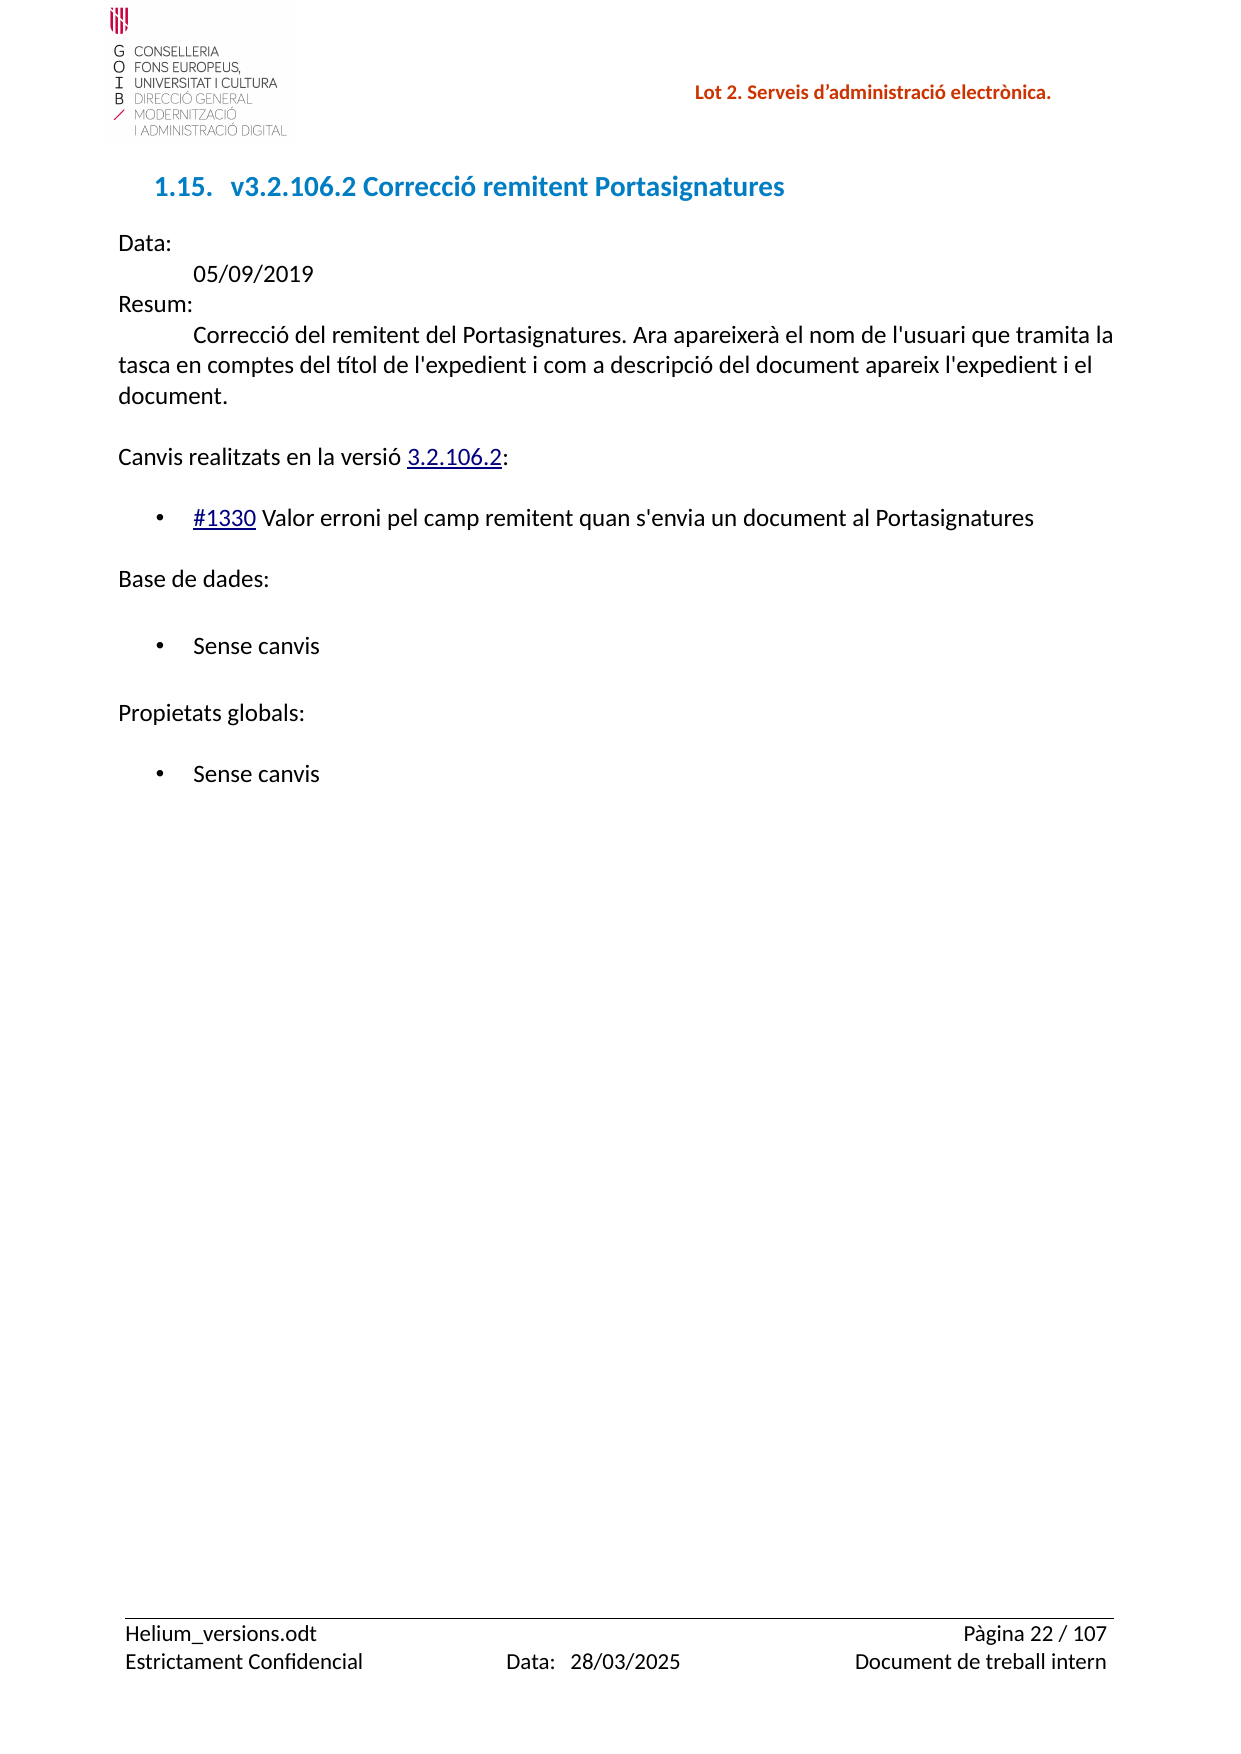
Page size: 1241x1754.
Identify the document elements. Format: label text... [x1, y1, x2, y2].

text Base de dades: [118, 563, 1122, 594]
list Sense canvis [156, 630, 1122, 661]
subtitle v3.2.106.2 Correcció remitent Portasignatures [153, 168, 1122, 204]
text 05/09/2019 [118, 258, 1122, 289]
text Correcció del remitent del Portasignatures. Ara apareixerà el nom de l'usuari que tramita la tasca en comptes del títol de l'expedient i com a descripció del document apareix l'expedient i el document. [118, 319, 1122, 411]
list Sense canvis [156, 758, 1122, 789]
text Data: [118, 228, 1122, 258]
text Canvis realitzats en la versió 3.2.106.2: [118, 441, 1122, 472]
picture [100, 0, 297, 144]
text Resum: [118, 289, 1122, 319]
text Propietats globals: [118, 697, 1122, 728]
list #1330 Valor erroni pel camp remitent quan s'envia un document al Portasignatures [156, 502, 1122, 533]
